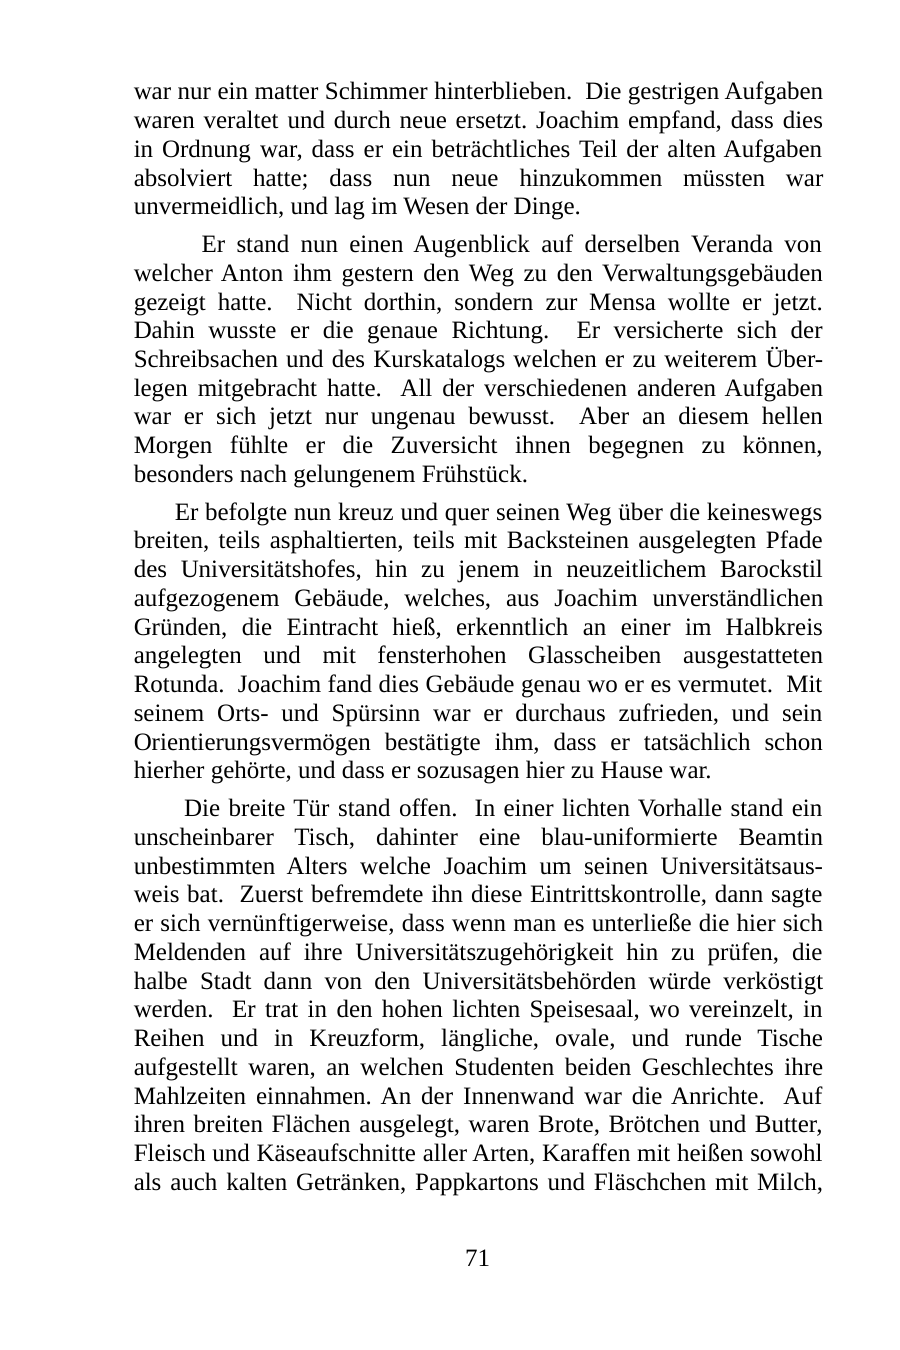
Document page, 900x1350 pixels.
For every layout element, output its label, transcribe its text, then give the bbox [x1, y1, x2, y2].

text Er stand nun einen Augenblick auf derselben Veranda von welcher Anton ihm gestern den Weg zu den Verwaltungsgebäuden gezeigt hatte. Nicht dorthin, sondern zur Mensa wollte er jetzt. Dahin wusste er die genaue Richtung. Er versicherte sich der Schreibsachen und des Kurskatalogs welchen er zu weiterem Über-legen mitgebracht hatte. All der verschiedenen anderen Aufgaben war er sich jetzt nur ungenau bewusst. Aber an diesem hellen Morgen fühlte er die Zuversicht ihnen begegnen zu können, besonders nach gelungenem Frühstück. [133, 229, 823, 488]
text Die breite Tür stand offen. In einer lichten Vorhalle stand ein unscheinbarer Tisch, dahinter eine blau-uniformierte Beamtin unbestimmten Alters welche Joachim um seinen Universitätsaus-weis bat. Zuerst befremdete ihn diese Eintrittskontrolle, dann sagte er sich vernünftigerweise, dass wenn man es unterließe die hier sich Meldenden auf ihre Universitätszugehörigkeit hin zu prüfen, die halbe Stadt dann von den Universitätsbehörden würde verköstigt werden. Er trat in den hohen lichten Speisesaal, wo vereinzelt, in Reihen und in Kreuzform, längliche, ovale, und runde Tische aufgestellt waren, an welchen Studenten beiden Geschlechtes ihre Mahlzeiten einnahmen. An der Innenwand war die Anrichte. Auf ihren breiten Flächen ausgelegt, waren Brote, Brötchen und Butter, Fleisch und Käseaufschnitte aller Arten, Karaffen mit heißen sowohl als auch kalten Getränken, Pappkartons und Fläschchen mit Milch, [133, 793, 823, 1196]
text Er befolgte nun kreuz und quer seinen Weg über die keineswegs breiten, teils asphaltierten, teils mit Backsteinen ausgelegten Pfade des Universitätshofes, hin zu jenem in neuzeitlichem Barockstil aufgezogenem Gebäude, welches, aus Joachim unverständlichen Gründen, die Eintracht hieß, erkenntlich an einer im Halbkreis angelegten und mit fensterhohen Glasscheiben ausgestatteten Rotunda. Joachim fand dies Gebäude genau wo er es vermutet. Mit seinem Orts- und Spürsinn war er durchaus zufrieden, und sein Orientierungsvermögen bestätigte ihm, dass er tatsächlich schon hierher gehörte, und dass er sozusagen hier zu Hause war. [133, 497, 823, 784]
text war nur ein matter Schimmer hinterblieben. Die gestrigen Aufgaben waren veraltet und durch neue ersetzt. Joachim empfand, dass dies in Ordnung war, dass er ein beträchtliches Teil der alten Aufgaben absolviert hatte; dass nun neue hinzukommen müssten war unvermeidlich, und lag im Wesen der Dinge. [133, 76, 823, 220]
